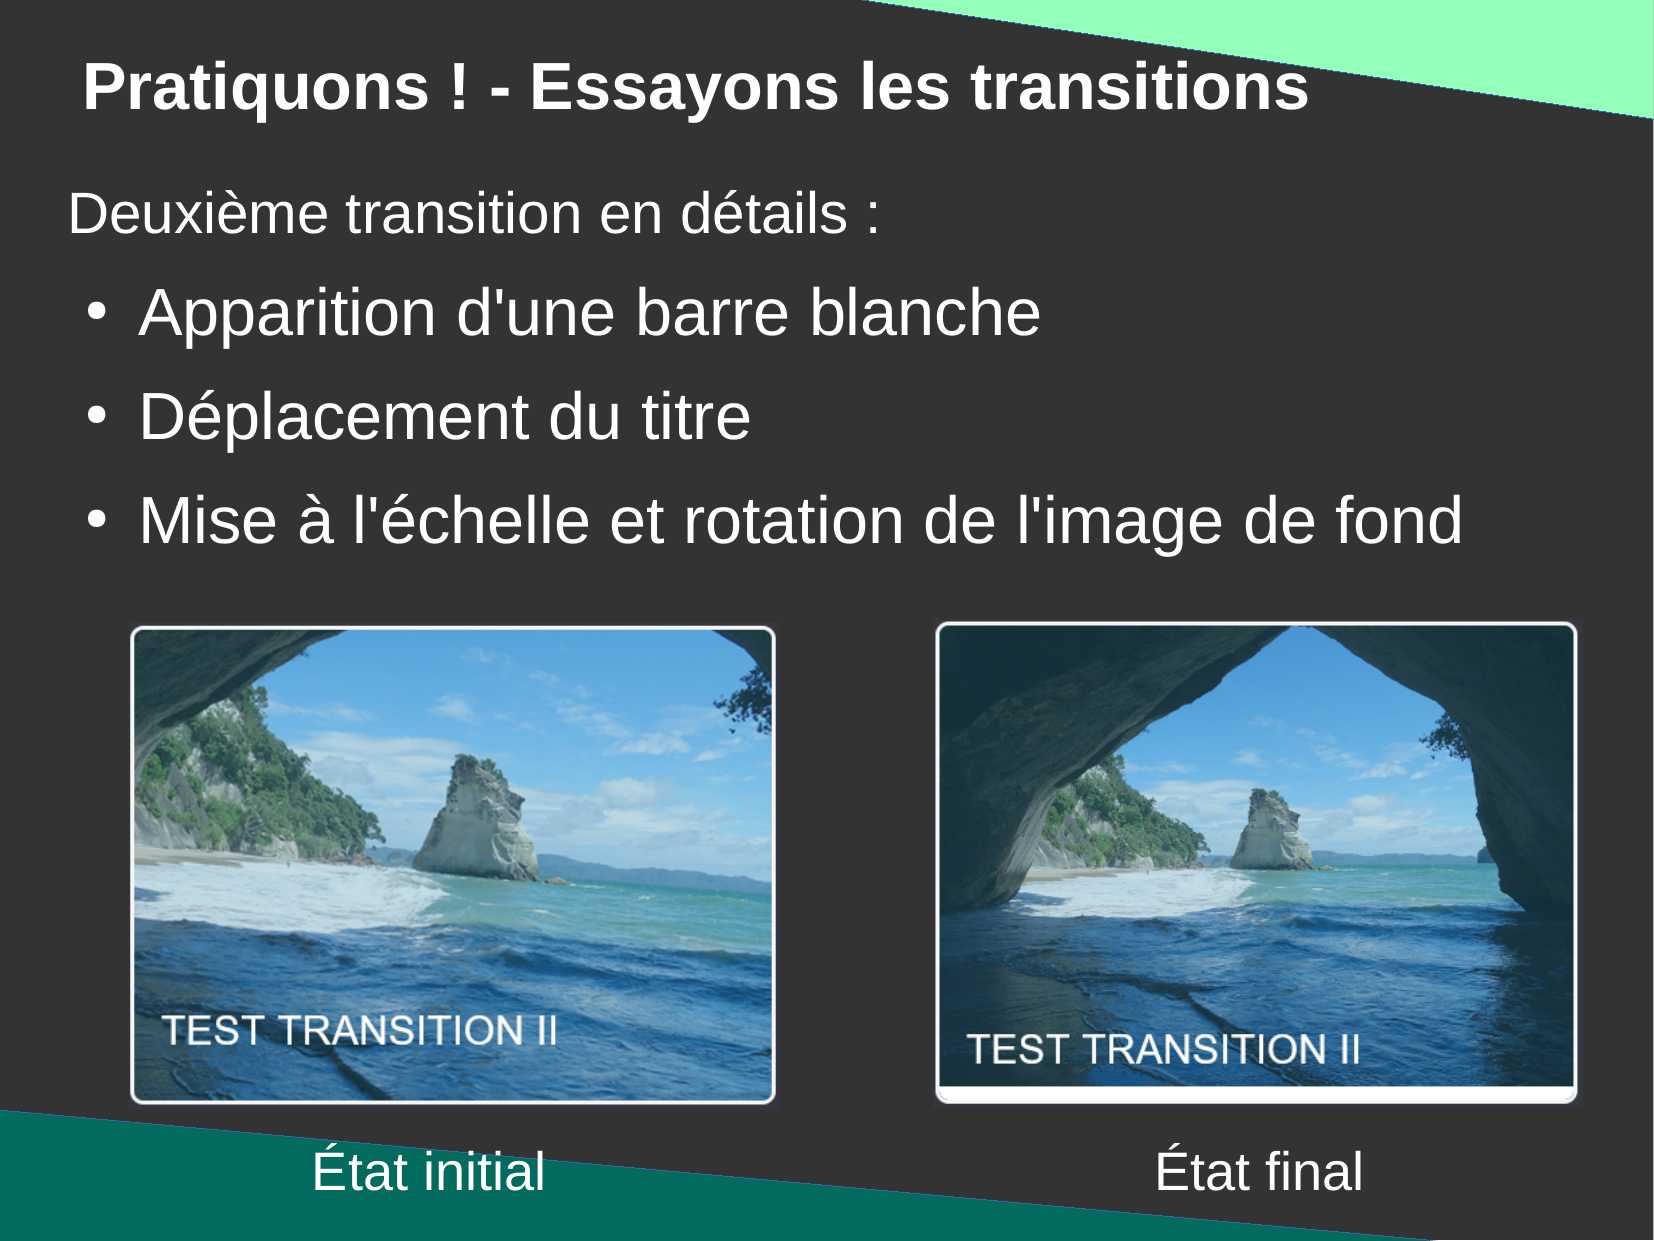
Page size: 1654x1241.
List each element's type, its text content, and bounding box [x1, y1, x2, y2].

picture [933, 619, 1583, 1108]
title État initial [291, 1141, 567, 1217]
title Pratiquons ! - Essayons les transitions [82, 49, 1630, 199]
list Deuxième transition en détails : Apparition d'une barre blanche Déplacement du titre Mise à l'échelle et rotation de l'image de fond [67, 180, 1607, 567]
text_box [862, 0, 1654, 120]
title État final [1122, 1141, 1398, 1217]
picture [129, 622, 780, 1110]
